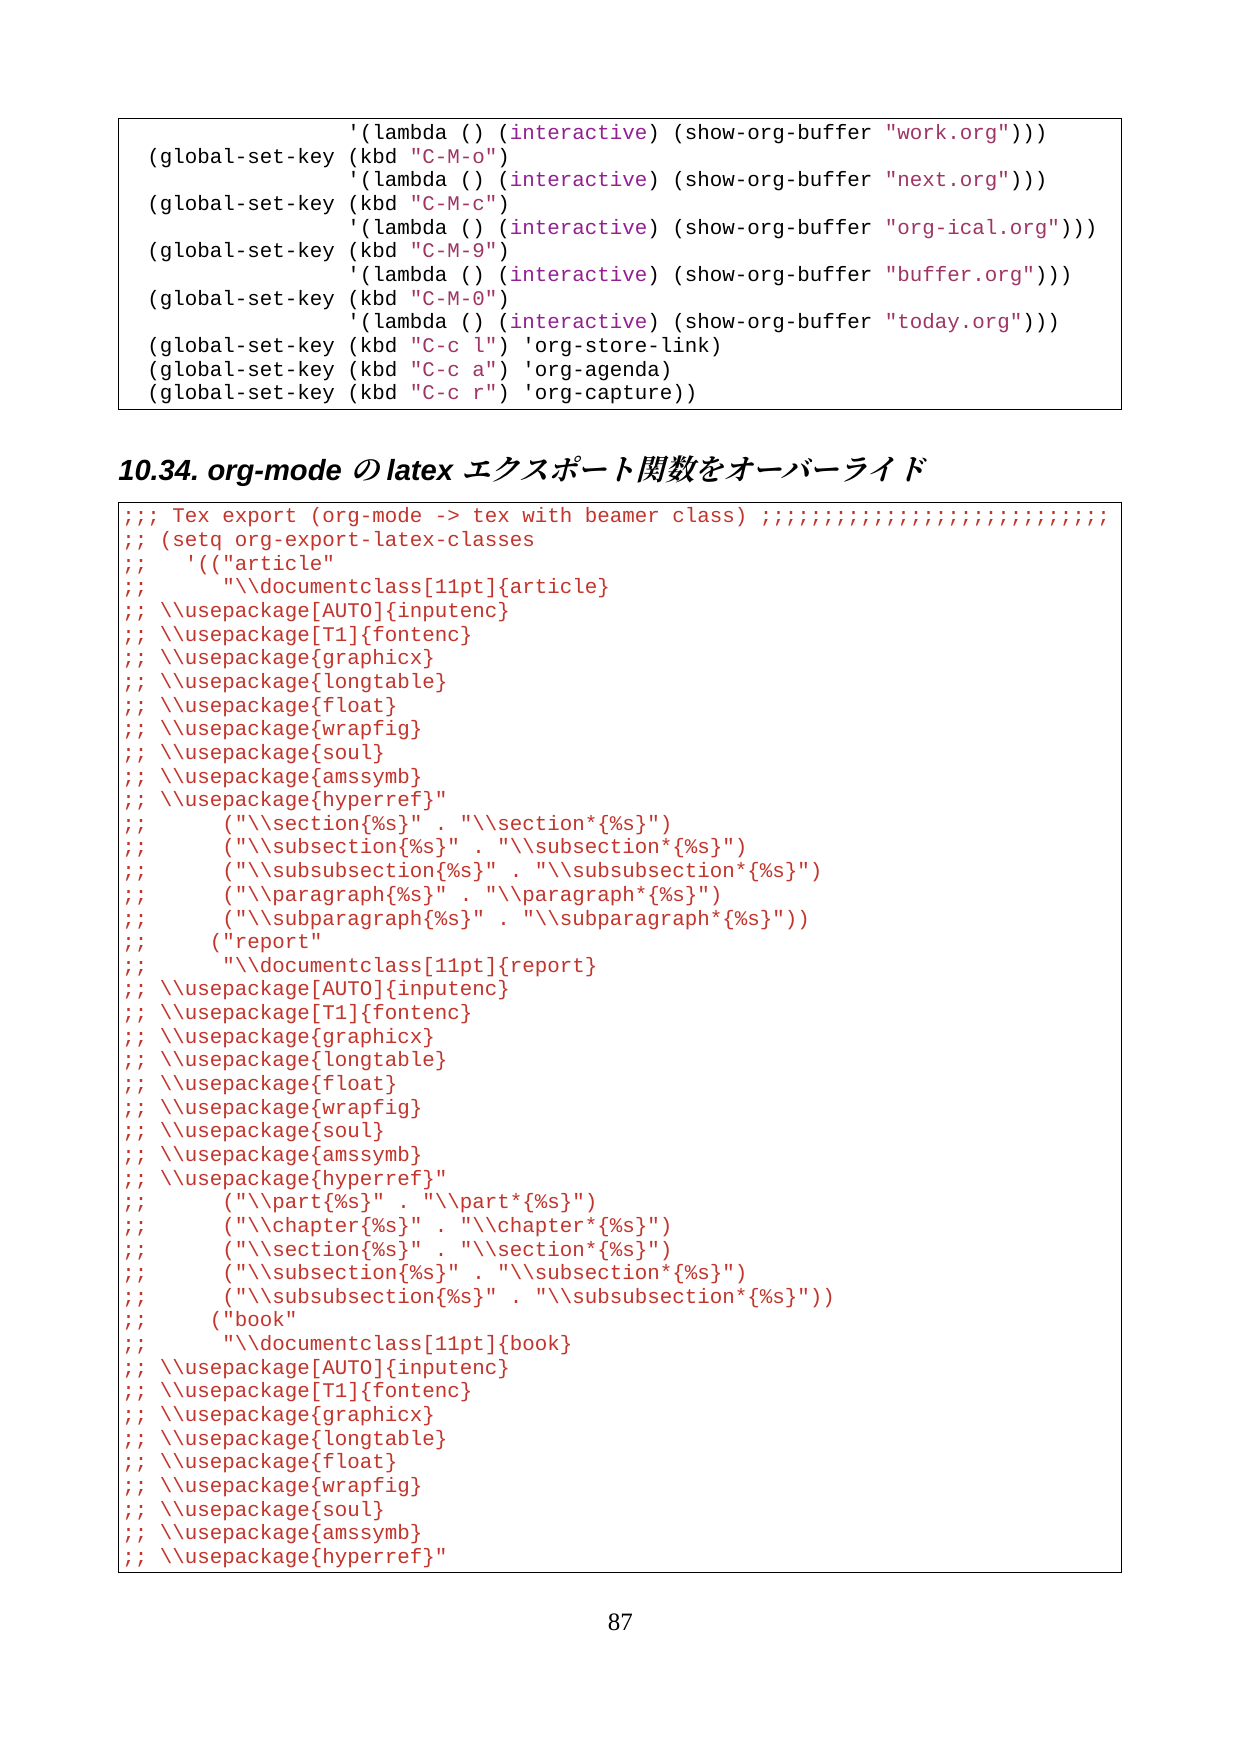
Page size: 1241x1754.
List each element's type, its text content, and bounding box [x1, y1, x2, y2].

text ;; \\usepackage{soul} [119, 738, 1121, 762]
text ;; \\usepackage{soul} [119, 1495, 1121, 1518]
text '(lambda () (interactive) (show-org-buffer "buffer.org"))) [119, 260, 1121, 284]
text ;; \\usepackage{float} [119, 1447, 1121, 1471]
text ;; \\usepackage{hyperref}" [119, 785, 1121, 809]
text ;; \\usepackage{wrapfig} [119, 1093, 1121, 1116]
subtitle org-mode の latex エクスポート関数をオーバーライド [118, 447, 1122, 489]
text ;; '(("article" [119, 549, 1121, 572]
text ;; \\usepackage{graphicx} [119, 1400, 1121, 1424]
text ;; ("\\subsection{%s}" . "\\subsection*{%s}") [119, 833, 1121, 856]
text '(lambda () (interactive) (show-org-buffer "today.org"))) [119, 307, 1121, 331]
text ;; "\\documentclass[11pt]{book} [119, 1329, 1121, 1353]
text ;; \\usepackage{graphicx} [119, 643, 1121, 667]
text ;; \\usepackage[AUTO]{inputenc} [119, 1353, 1121, 1376]
text ;; ("\\chapter{%s}" . "\\chapter*{%s}") [119, 1211, 1121, 1234]
text ;; ("\\section{%s}" . "\\section*{%s}") [119, 1234, 1121, 1258]
text ;; \\usepackage{hyperref}" [119, 1164, 1121, 1187]
text ;; \\usepackage{float} [119, 691, 1121, 714]
text (global-set-key (kbd "C-M-9") [119, 236, 1121, 260]
text ;; \\usepackage{wrapfig} [119, 714, 1121, 738]
text ;;; Tex export (org-mode -> tex with beamer class) ;;;;;;;;;;;;;;;;;;;;;;;;;;;; [119, 503, 1121, 525]
text (global-set-key (kbd "C-c l") 'org-store-link) [119, 331, 1121, 354]
text ;; ("\\section{%s}" . "\\section*{%s}") [119, 809, 1121, 833]
text ;; \\usepackage{hyperref}" [119, 1542, 1121, 1572]
text ;; \\usepackage{float} [119, 1069, 1121, 1093]
text ;; \\usepackage{amssymb} [119, 762, 1121, 785]
text ;; \\usepackage[AUTO]{inputenc} [119, 974, 1121, 998]
text ;; ("report" [119, 927, 1121, 951]
text ;; ("\\subparagraph{%s}" . "\\subparagraph*{%s}")) [119, 903, 1121, 927]
text ;; "\\documentclass[11pt]{article} [119, 572, 1121, 596]
text ;; "\\documentclass[11pt]{report} [119, 951, 1121, 974]
text '(lambda () (interactive) (show-org-buffer "next.org"))) [119, 165, 1121, 189]
text ;; \\usepackage{wrapfig} [119, 1471, 1121, 1495]
text ;; ("\\subsubsection{%s}" . "\\subsubsection*{%s}") [119, 856, 1121, 880]
text ;; \\usepackage{amssymb} [119, 1518, 1121, 1542]
text (global-set-key (kbd "C-c a") 'org-agenda) [119, 354, 1121, 378]
text (global-set-key (kbd "C-M-c") [119, 189, 1121, 213]
text ;; (setq org-export-latex-classes [119, 525, 1121, 549]
text ;; \\usepackage{graphicx} [119, 1022, 1121, 1045]
text ;; ("\\subsubsection{%s}" . "\\subsubsection*{%s}")) [119, 1282, 1121, 1306]
text '(lambda () (interactive) (show-org-buffer "org-ical.org"))) [119, 213, 1121, 236]
text ;; \\usepackage{longtable} [119, 1045, 1121, 1069]
text ;; \\usepackage{longtable} [119, 1424, 1121, 1447]
text (global-set-key (kbd "C-M-o") [119, 142, 1121, 165]
text ;; \\usepackage{longtable} [119, 667, 1121, 691]
text ;; \\usepackage{amssymb} [119, 1140, 1121, 1164]
text ;; \\usepackage[T1]{fontenc} [119, 1376, 1121, 1400]
text (global-set-key (kbd "C-c r") 'org-capture)) [119, 378, 1121, 409]
text '(lambda () (interactive) (show-org-buffer "work.org"))) [119, 119, 1121, 142]
text ;; \\usepackage[T1]{fontenc} [119, 998, 1121, 1022]
text ;; ("\\paragraph{%s}" . "\\paragraph*{%s}") [119, 880, 1121, 903]
text ;; ("book" [119, 1306, 1121, 1329]
text ;; \\usepackage[AUTO]{inputenc} [119, 596, 1121, 620]
text ;; ("\\subsection{%s}" . "\\subsection*{%s}") [119, 1258, 1121, 1282]
text ;; ("\\part{%s}" . "\\part*{%s}") [119, 1187, 1121, 1211]
text (global-set-key (kbd "C-M-0") [119, 284, 1121, 307]
text ;; \\usepackage{soul} [119, 1116, 1121, 1140]
text ;; \\usepackage[T1]{fontenc} [119, 620, 1121, 643]
